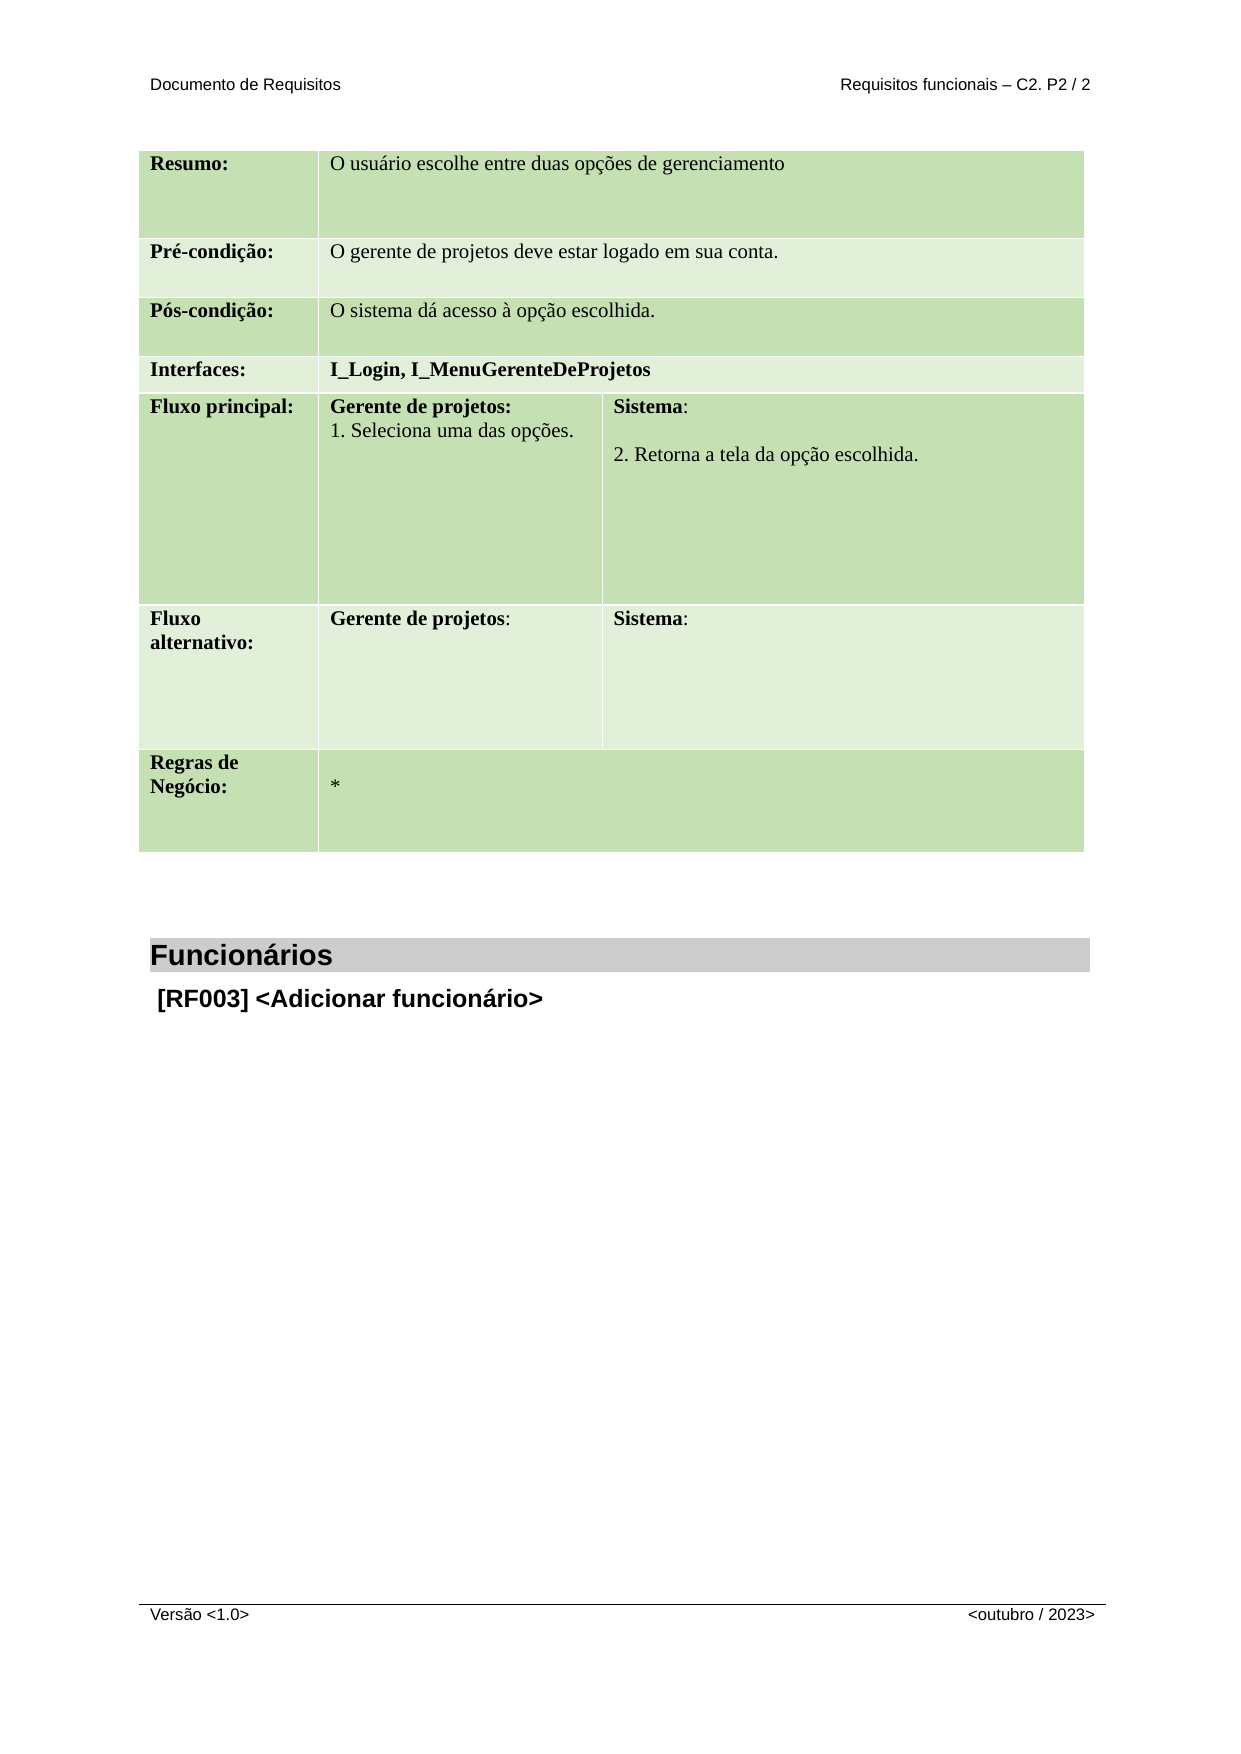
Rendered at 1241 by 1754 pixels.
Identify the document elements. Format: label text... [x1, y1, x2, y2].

table_cell * [319, 750, 1084, 852]
table_cell Gerente de projetos: 1. Seleciona uma das opções. [319, 394, 602, 604]
table_cell Sistema: 2. Retorna a tela da opção escolhida. [603, 394, 1084, 604]
table_cell Regras de Negócio: [139, 750, 318, 852]
table_cell Fluxo alternativo: [139, 606, 318, 749]
table_cell O usuário escolhe entre duas opções de gerenciamento [319, 151, 1084, 238]
table_cell O sistema dá acesso à opção escolhida. [319, 298, 1084, 356]
table_cell Sistema: [603, 606, 1084, 749]
table_cell I_Login, I_MenuGerenteDeProjetos [319, 357, 1084, 392]
table_cell O gerente de projetos deve estar logado em sua conta. [319, 239, 1084, 297]
table_cell Interfaces: [139, 357, 318, 392]
table_cell Fluxo principal: [139, 394, 318, 604]
table_cell Gerente de projetos: [319, 606, 602, 749]
text [RF003] <Adicionar funcionário> [150, 984, 1090, 1013]
table_cell Pós-condição: [139, 298, 318, 356]
subtitle Funcionários [150, 938, 1090, 972]
table_cell Pré-condição: [139, 239, 318, 297]
table_cell Resumo: [139, 151, 318, 238]
